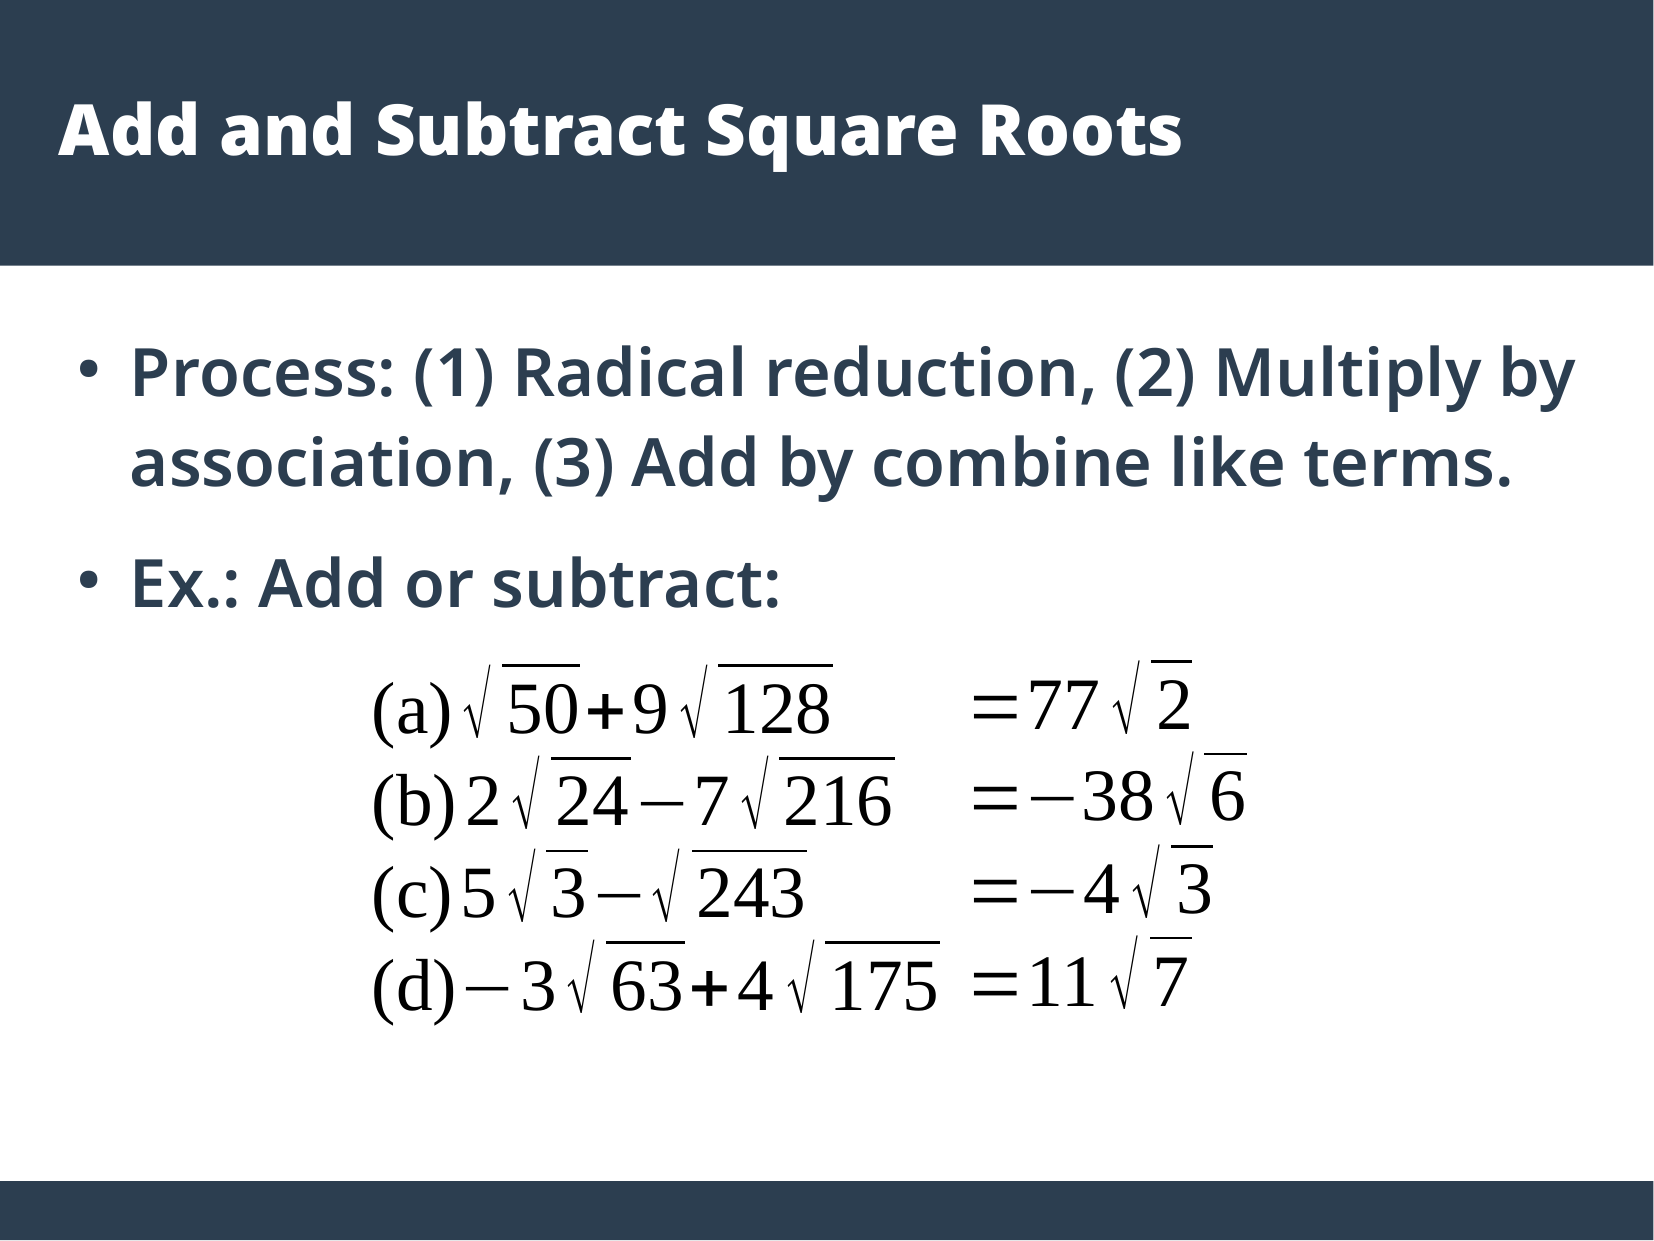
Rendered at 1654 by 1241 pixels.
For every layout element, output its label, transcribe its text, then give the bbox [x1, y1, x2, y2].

list Process: (1) Radical reduction, (2) Multiply by association, (3) Add by combine like terms. Ex.: Add or subtract: [59, 324, 1595, 631]
chart [365, 661, 947, 1026]
title Add and Subtract Square Roots [59, 49, 1595, 207]
chart [955, 656, 1254, 1022]
